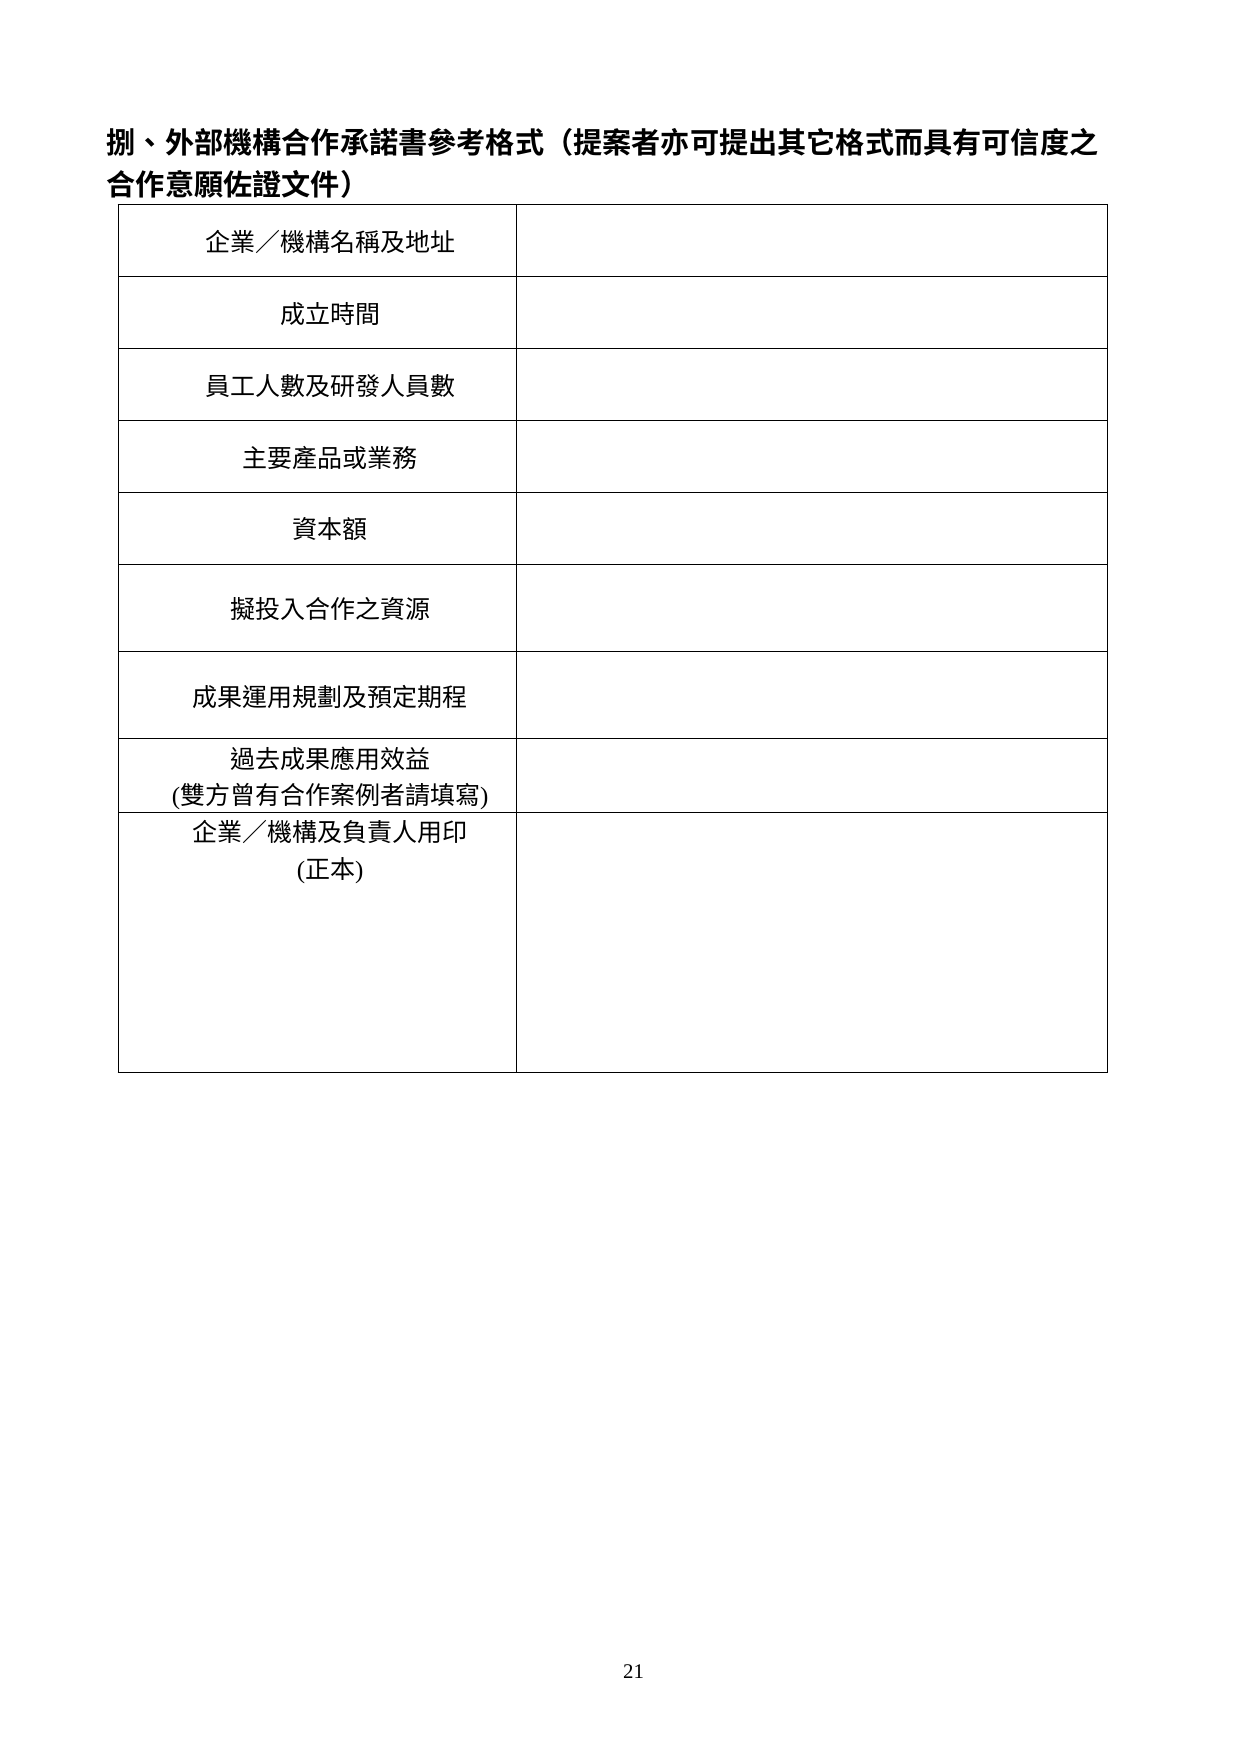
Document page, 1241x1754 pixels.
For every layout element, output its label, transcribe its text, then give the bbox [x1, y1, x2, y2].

table_cell [517, 652, 1107, 738]
table_cell 企業／機構及負責人用印 (正本) [119, 813, 516, 1072]
table_cell [517, 421, 1107, 492]
table_header 企業／機構名稱及地址 [119, 205, 516, 276]
table_cell [517, 565, 1107, 651]
table_cell 成立時間 [119, 277, 516, 348]
table_cell [517, 493, 1107, 564]
subtitle 捌、外部機構合作承諾書參考格式（提案者亦可提出其它格式而具有可信度之合作意願佐證文件） [106, 119, 1110, 204]
table_cell 成果運用規劃及預定期程 [119, 652, 516, 738]
table_cell 過去成果應用效益 (雙方曾有合作案例者請填寫) [119, 739, 516, 812]
table_cell [517, 813, 1107, 1072]
table_cell 擬投入合作之資源 [119, 565, 516, 651]
table_header [517, 205, 1107, 276]
table_cell [517, 277, 1107, 348]
table_cell 主要產品或業務 [119, 421, 516, 492]
table_cell 員工人數及研發人員數 [119, 349, 516, 420]
table_cell [517, 739, 1107, 812]
table_cell 資本額 [119, 493, 516, 564]
table_cell [517, 349, 1107, 420]
